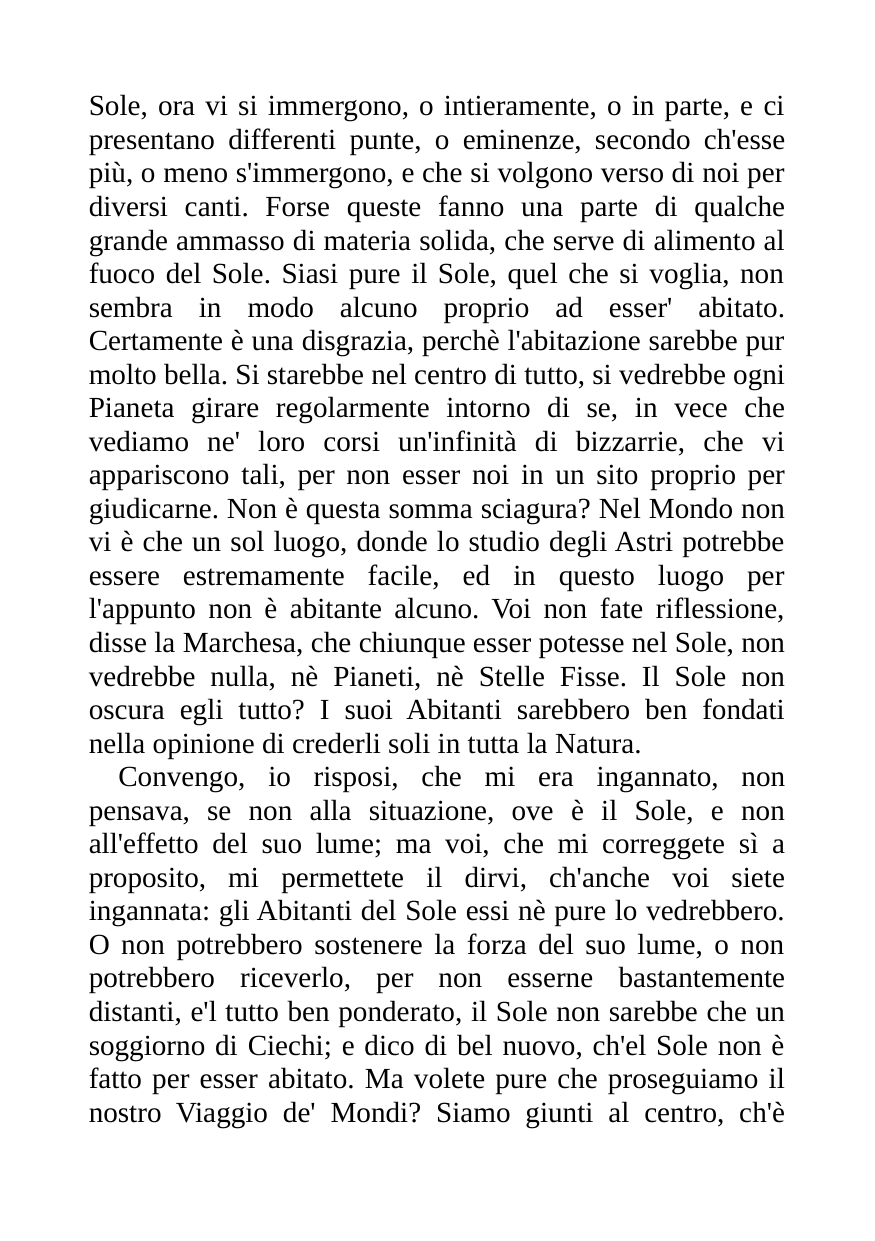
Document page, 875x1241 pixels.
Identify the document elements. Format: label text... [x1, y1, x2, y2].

text Sole, ora vi si immergono, o intieramente, o in parte, e ci presentano differenti punte, o eminenze, secondo ch'esse più, o meno s'immergono, e che si volgono verso di noi per diversi canti. Forse queste fanno una parte di qualche grande ammasso di materia solida, che serve di alimento al fuoco del Sole. Siasi pure il Sole, quel che si voglia, non sembra in modo alcuno proprio ad esser' abitato. Certamente è una disgrazia, perchè l'abitazione sarebbe pur molto bella. Si starebbe nel centro di tutto, si vedrebbe ogni Pianeta girare regolarmente intorno di se, in vece che vediamo ne' loro corsi un'infinità di bizzarrie, che vi appariscono tali, per non esser noi in un sito proprio per giudicarne. Non è questa somma sciagura? Nel Mondo non vi è che un sol luogo, donde lo studio degli Astri potrebbe essere estremamente facile, ed in questo luogo per l'appunto non è abitante alcuno. Voi non fate riflessione, disse la Marchesa, che chiunque esser potesse nel Sole, non vedrebbe nulla, nè Pianeti, nè Stelle Fisse. Il Sole non oscura egli tutto? I suoi Abitanti sarebbero ben fondati nella opinione di crederli soli in tutta la Natura. [88, 88, 786, 759]
text Convengo, io risposi, che mi era ingannato, non pensava, se non alla situazione, ove è il Sole, e non all'effetto del suo lume; ma voi, che mi correggete sì a proposito, mi permettete il dirvi, ch'anche voi siete ingannata: gli Abitanti del Sole essi nè pure lo vedrebbero. O non potrebbero sostenere la forza del suo lume, o non potrebbero riceverlo, per non esserne bastantemente distanti, e'l tutto ben ponderato, il Sole non sarebbe che un soggiorno di Ciechi; e dico di bel nuovo, ch'el Sole non è fatto per esser abitato. Ma volete pure che proseguiamo il nostro Viaggio de' Mondi? Siamo giunti al centro, ch'è [88, 759, 786, 1128]
